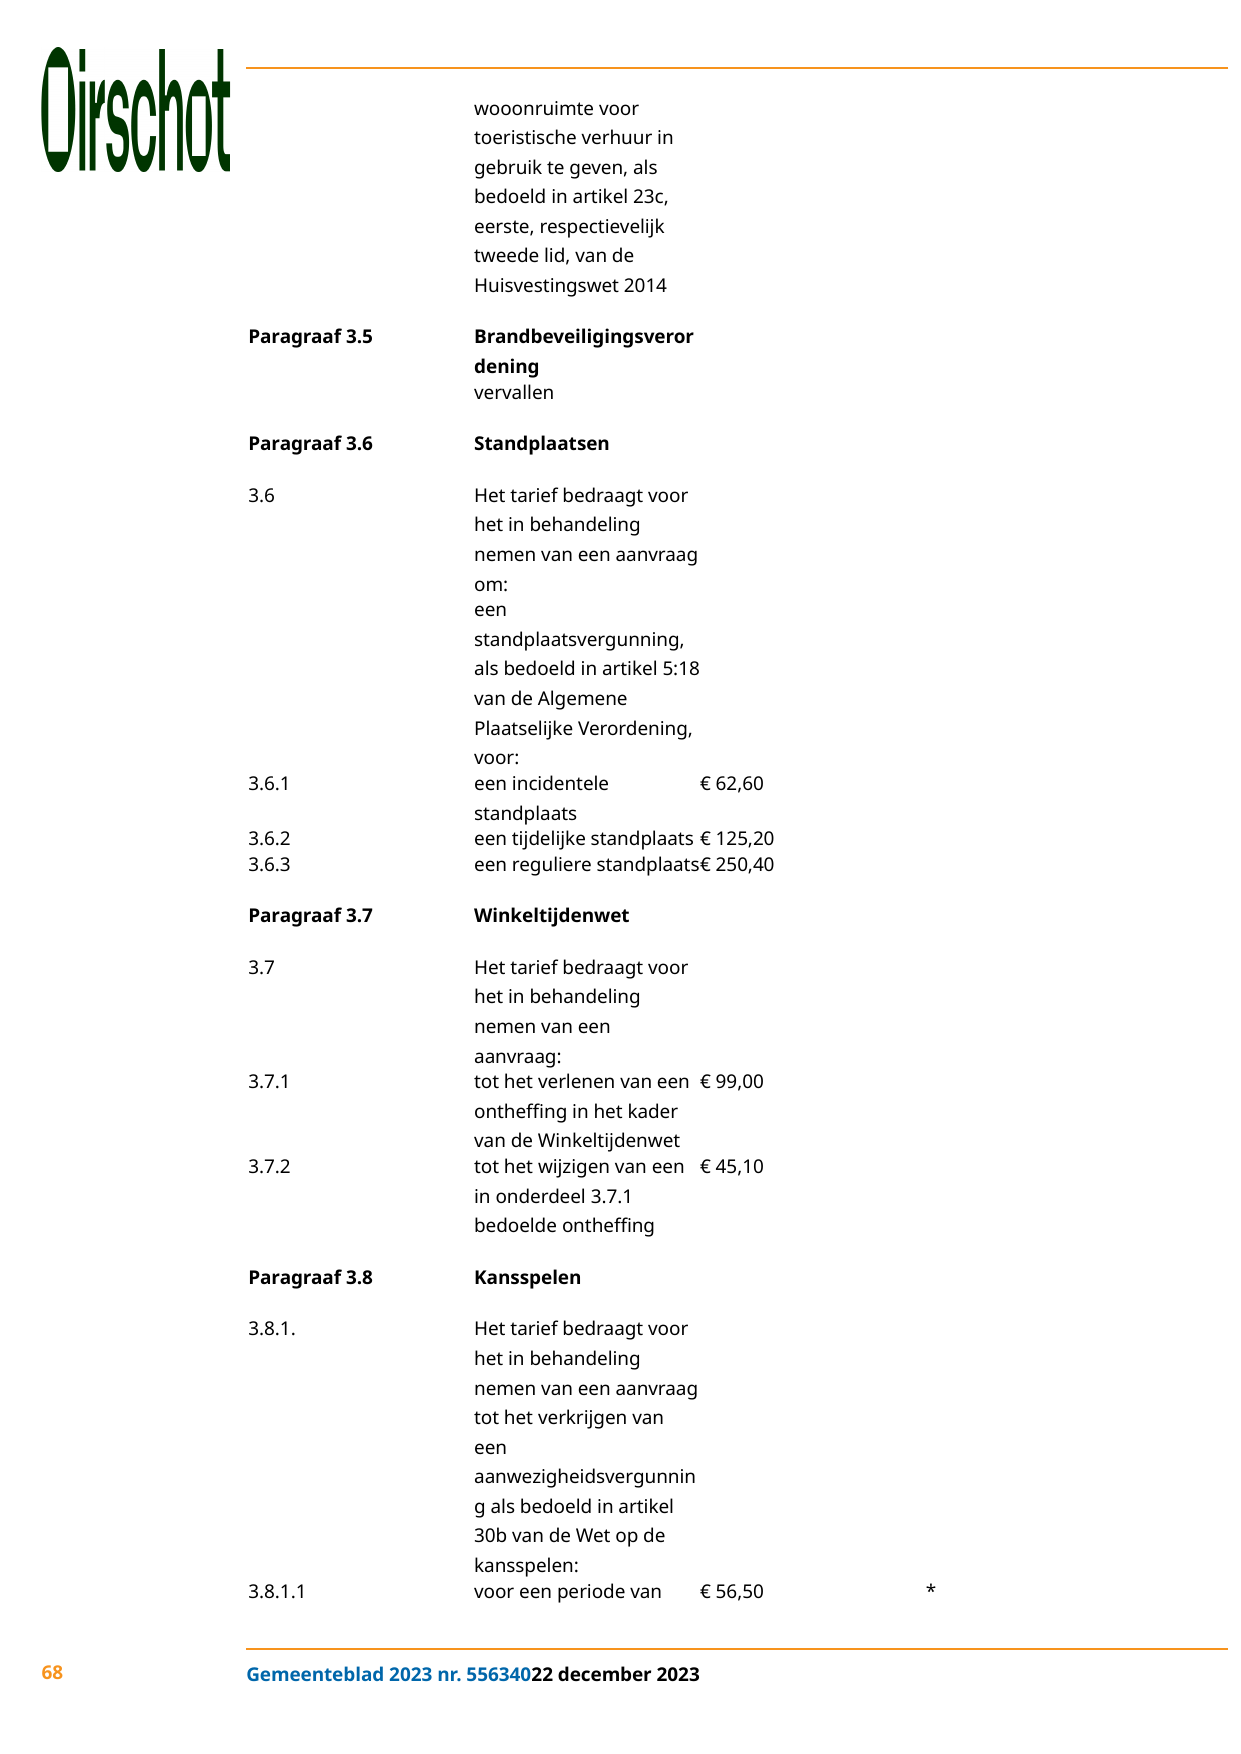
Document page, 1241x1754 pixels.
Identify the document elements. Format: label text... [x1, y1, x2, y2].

table_cell [248, 1238, 474, 1264]
table_cell [926, 1069, 1152, 1153]
table_cell 3.6.1 [248, 770, 474, 825]
table_cell Paragraaf 3.7 [248, 903, 474, 928]
table_cell [700, 456, 926, 482]
table_cell Paragraaf 3.8 [248, 1264, 474, 1290]
table_cell [700, 95, 926, 298]
table_cell [926, 770, 1152, 825]
table_cell € 45,10 [700, 1154, 926, 1238]
table_cell 3.6 [248, 482, 474, 596]
table_cell [926, 1238, 1152, 1264]
table_cell [700, 298, 926, 324]
table_cell [926, 1154, 1152, 1238]
table_cell Paragraaf 3.5 [248, 324, 474, 379]
table_cell [926, 903, 1152, 928]
table_cell [700, 928, 926, 954]
table_cell 3.7.1 [248, 1069, 474, 1153]
table_cell € 125,20 [700, 825, 926, 851]
table_cell [474, 456, 700, 482]
table_cell [248, 596, 474, 770]
table_cell [474, 877, 700, 903]
table_cell [700, 877, 926, 903]
table_cell [474, 298, 700, 324]
table_cell 3.8.1. [248, 1316, 474, 1578]
table_cell [926, 324, 1152, 379]
table_cell [926, 405, 1152, 431]
table_cell € 99,00 [700, 1069, 926, 1153]
table_cell [926, 954, 1152, 1068]
table_cell [248, 298, 474, 324]
table_cell [926, 1264, 1152, 1290]
table_cell 3.6.3 [248, 851, 474, 877]
table_cell [926, 1316, 1152, 1578]
table_cell 3.7.2 [248, 1154, 474, 1238]
table_cell wooonruimte voor toeristische verhuur in gebruik te geven, als bedoeld in artikel 23c, eerste, respectievelijk tweede lid, van de Huisvestingswet 2014 [474, 95, 700, 298]
table_cell [248, 877, 474, 903]
table_cell een incidentele standplaats [474, 770, 700, 825]
table_cell [926, 431, 1152, 456]
table_cell [926, 851, 1152, 877]
table_cell Standplaatsen [474, 431, 700, 456]
table_cell een standplaatsvergunning, als bedoeld in artikel 5:18 van de Algemene Plaatselijke Verordening, voor: [474, 596, 700, 770]
table_cell [926, 596, 1152, 770]
table_cell Brandbeveiligingsverordening [474, 324, 700, 379]
table_cell Winkeltijdenwet [474, 903, 700, 928]
table_cell [474, 1238, 700, 1264]
table_cell [248, 405, 474, 431]
table_cell [700, 903, 926, 928]
table_cell 3.6.2 [248, 825, 474, 851]
table_cell Paragraaf 3.6 [248, 431, 474, 456]
table_cell [926, 298, 1152, 324]
table_cell [700, 431, 926, 456]
table_cell een tijdelijke standplaats [474, 825, 700, 851]
table_cell [248, 1290, 474, 1316]
table_cell [926, 928, 1152, 954]
table_cell 3.8.1.1 [248, 1578, 474, 1604]
table_cell [926, 825, 1152, 851]
table_cell [248, 95, 474, 298]
table_cell 3.7 [248, 954, 474, 1068]
table_cell [700, 405, 926, 431]
table_cell [474, 1290, 700, 1316]
table_cell [926, 456, 1152, 482]
table_cell € 56,50 [700, 1578, 926, 1604]
table_cell [474, 405, 700, 431]
table_cell Het tarief bedraagt voor het in behandeling nemen van een aanvraag: [474, 954, 700, 1068]
table_cell [926, 379, 1152, 405]
table_cell [248, 456, 474, 482]
table_cell [700, 954, 926, 1068]
table_cell [248, 928, 474, 954]
table_cell [700, 1238, 926, 1264]
table_cell [248, 379, 474, 405]
table_cell voor een periode van [474, 1578, 700, 1604]
table_cell Het tarief bedraagt voor het in behandeling nemen van een aanvraag om: [474, 482, 700, 596]
table_cell vervallen [474, 379, 700, 405]
table_cell [700, 379, 926, 405]
table_cell Kansspelen [474, 1264, 700, 1290]
table_cell [926, 1290, 1152, 1316]
table_cell [700, 596, 926, 770]
table_cell [926, 877, 1152, 903]
table_cell [474, 928, 700, 954]
table_cell € 62,60 [700, 770, 926, 825]
table_cell tot het verlenen van een ontheffing in het kader van de Winkeltijdenwet [474, 1069, 700, 1153]
table_cell € 250,40 [700, 851, 926, 877]
table_cell [700, 324, 926, 379]
picture [41, 47, 231, 172]
table_cell [700, 1264, 926, 1290]
table_cell * [926, 1578, 1152, 1604]
table_cell tot het wijzigen van een in onderdeel 3.7.1 bedoelde ontheffing [474, 1154, 700, 1238]
table_cell [700, 1290, 926, 1316]
table_cell [926, 482, 1152, 596]
table_cell Het tarief bedraagt voor het in behandeling nemen van een aanvraag tot het verkrijgen van een aanwezigheidsvergunning als bedoeld in artikel 30b van de Wet op de kansspelen: [474, 1316, 700, 1578]
table_cell een reguliere standplaats [474, 851, 700, 877]
table_cell [700, 482, 926, 596]
table_cell [700, 1316, 926, 1578]
table_cell [926, 95, 1152, 298]
